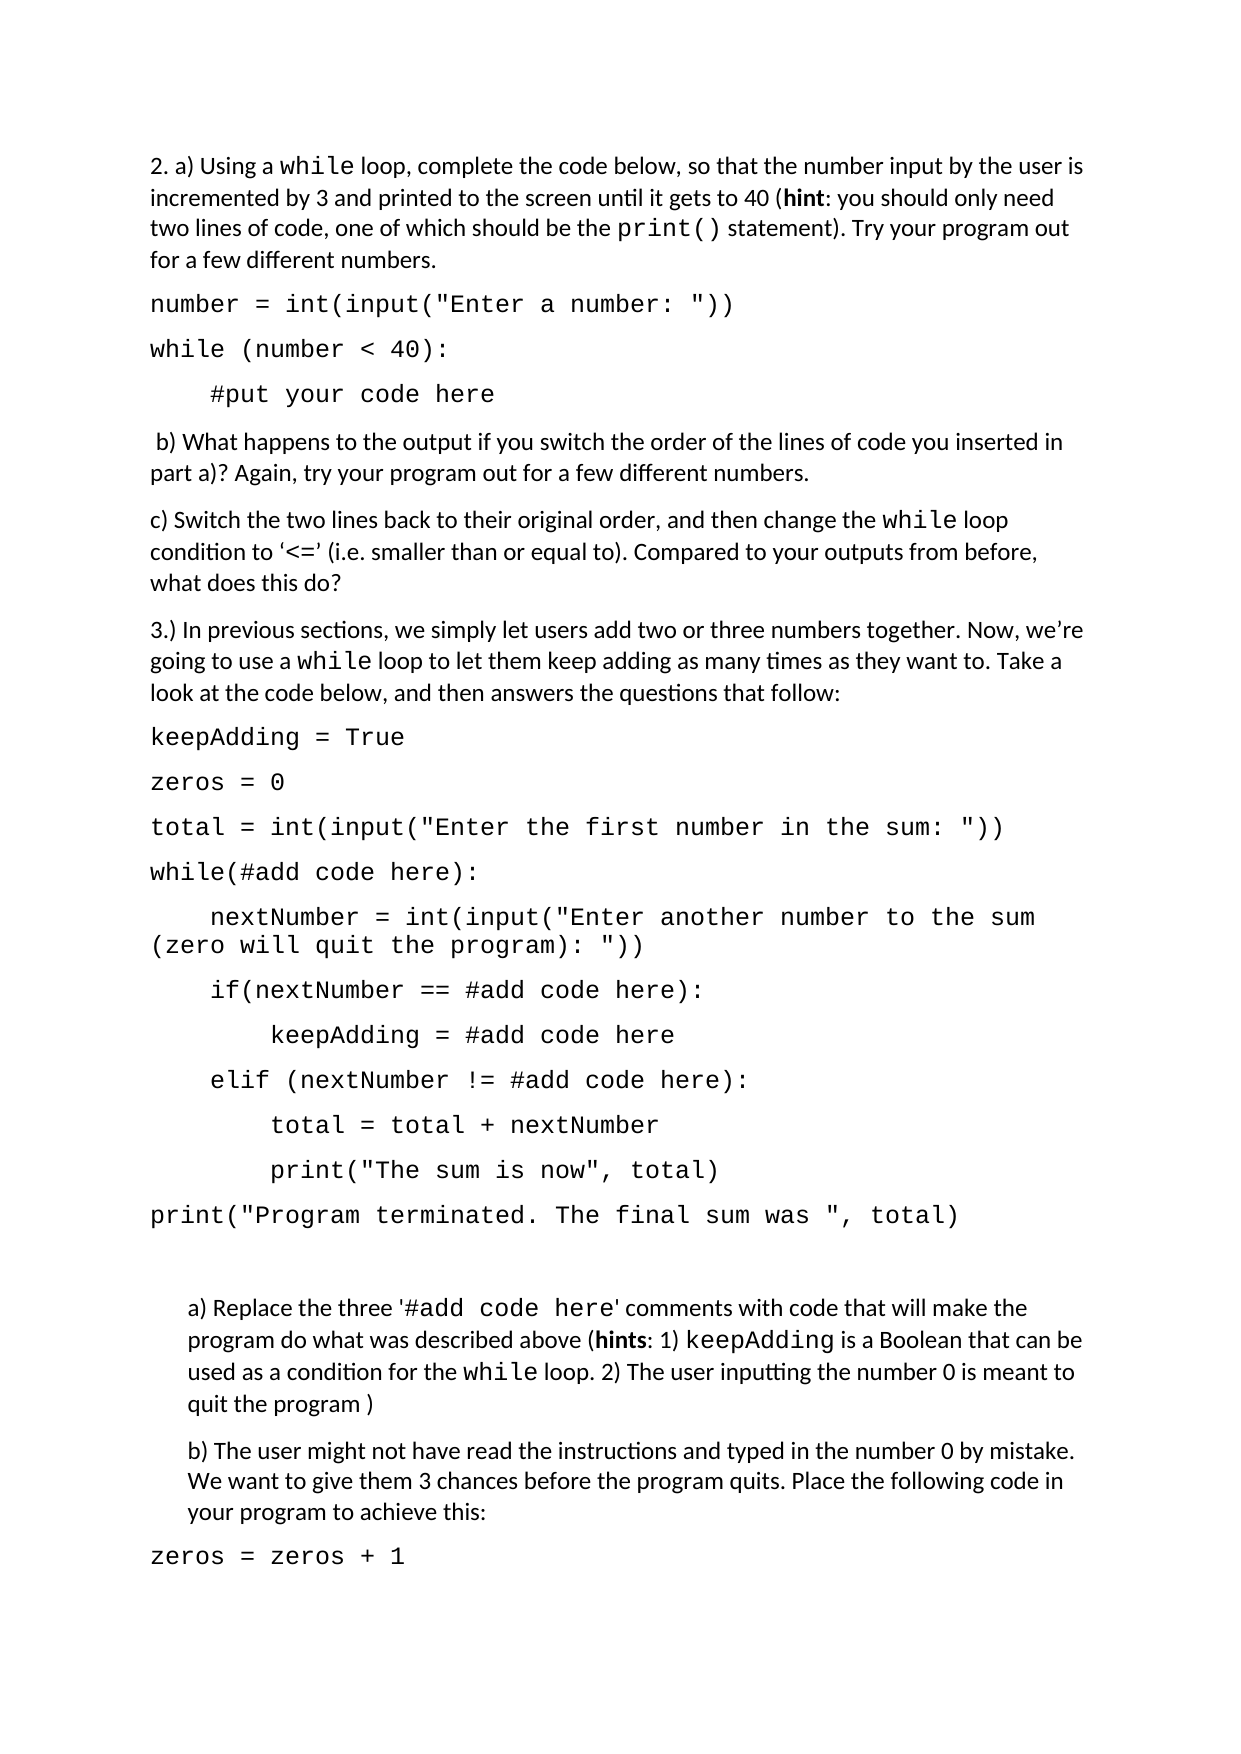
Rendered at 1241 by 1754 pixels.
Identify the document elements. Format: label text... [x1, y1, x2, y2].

text b) The user might not have read the instructions and typed in the number 0 by mistake. We want to give them 3 chances before the program quits. Place the following code in your program to achieve this: [187, 1435, 1090, 1527]
text while(#add code here): [150, 859, 1090, 887]
text print("The sum is now", total) [150, 1157, 1090, 1186]
text c) Switch the two lines back to their original order, and then change the while loop condition to ‘<=’ (i.e. smaller than or equal to). Compared to your outputs from before, what does this do? [150, 504, 1090, 598]
text 3.) In previous sections, we simply let users add two or three numbers together. Now, we’re going to use a while loop to let them keep adding as many times as they want to. Take a look at the code below, and then answers the questions that follow: [150, 615, 1090, 707]
text number = int(input("Enter a number: ")) [150, 291, 1090, 319]
text keepAdding = #add code here [150, 1022, 1090, 1051]
text b) What happens to the output if you switch the order of the lines of code you inserted in part a)? Again, try your program out for a few different numbers. [150, 426, 1090, 487]
text a) Replace the three '#add code here' comments with code that will make the program do what was described above (hints: 1) keepAdding is a Boolean that can be used as a condition for the while loop. 2) The user inputting the number 0 is meant to quit the program ) [187, 1292, 1090, 1418]
text while (number < 40): [150, 336, 1090, 364]
text zeros = zeros + 1 [150, 1543, 1090, 1572]
text if(nextNumber == #add code here): [150, 977, 1090, 1006]
text 2. a) Using a while loop, complete the code below, so that the number input by the user is incremented by 3 and printed to the screen until it gets to 40 (hint: you should only need two lines of code, one of which should be the print() statement). Try your program out for a few different numbers. [150, 150, 1090, 274]
text zeros = 0 [150, 769, 1090, 797]
text print("Program terminated. The final sum was ", total) [150, 1202, 1090, 1231]
text total = total + nextNumber [150, 1112, 1090, 1141]
text #put your code here [150, 381, 1090, 409]
text nextNumber = int(input("Enter another number to the sum (zero will quit the program): ")) [150, 904, 1090, 961]
text elif (nextNumber != #add code here): [150, 1067, 1090, 1096]
text keepAdding = True [150, 724, 1090, 752]
text total = int(input("Enter the first number in the sum: ")) [150, 814, 1090, 842]
